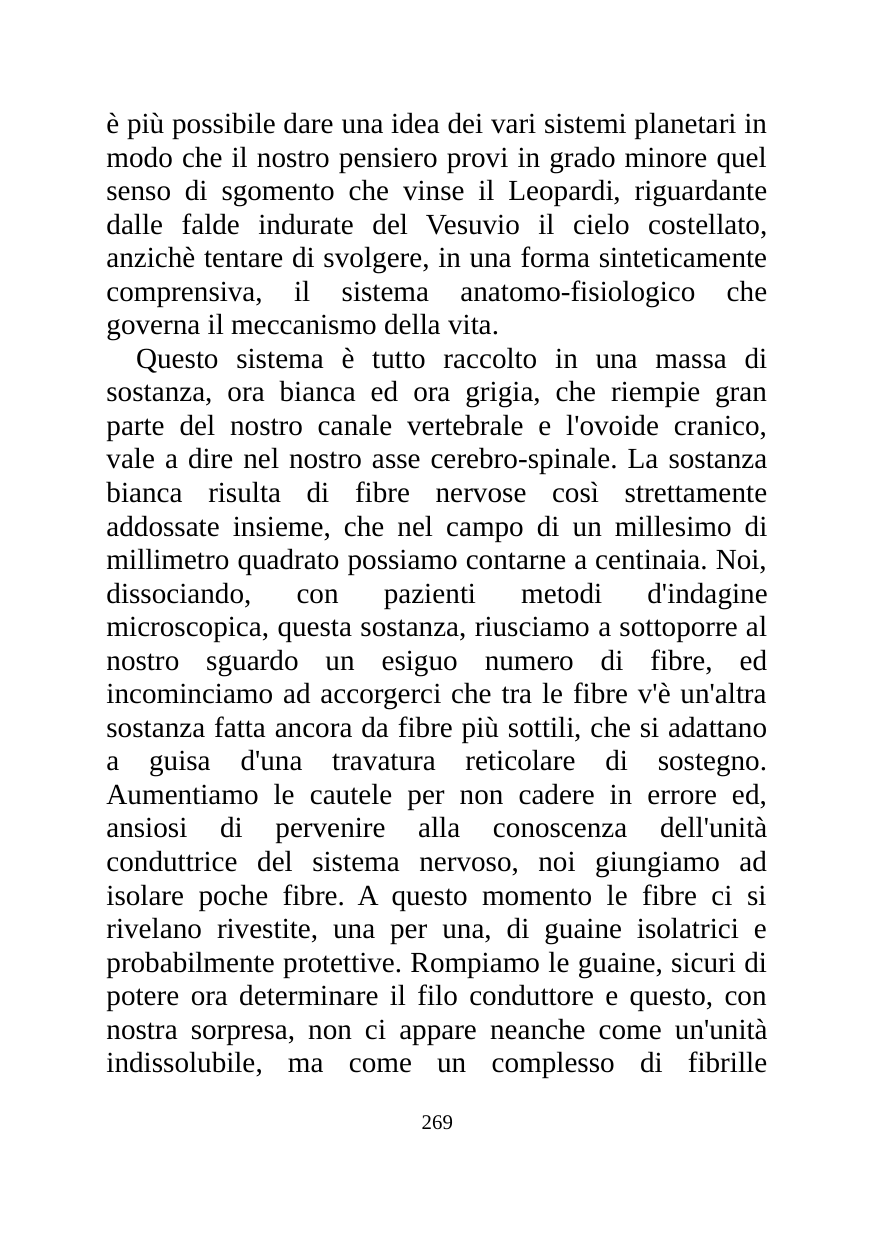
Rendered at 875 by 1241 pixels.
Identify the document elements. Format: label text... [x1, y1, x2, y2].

text è più possibile dare una idea dei vari sistemi planetari in modo che il nostro pensiero provi in grado minore quel senso di sgomento che vinse il Leopardi, riguardante dalle falde indurate del Vesuvio il cielo costellato, anzichè tentare di svolgere, in una forma sinteticamente comprensiva, il sistema anatomo-fisiologico che governa il meccanismo della vita. [106, 106, 768, 341]
text Questo sistema è tutto raccolto in una massa di sostanza, ora bianca ed ora grigia, che riempie gran parte del nostro canale vertebrale e l'ovoide cranico, vale a dire nel nostro asse cerebro-spinale. La sostanza bianca risulta di fibre nervose così strettamente addossate insieme, che nel campo di un millesimo di millimetro quadrato possiamo contarne a centinaia. Noi, dissociando, con pazienti metodi d'indagine microscopica, questa sostanza, riusciamo a sottoporre al nostro sguardo un esiguo numero di fibre, ed incominciamo ad accorgerci che tra le fibre v'è un'altra sostanza fatta ancora da fibre più sottili, che si adattano a guisa d'una travatura reticolare di sostegno. Aumentiamo le cautele per non cadere in errore ed, ansiosi di pervenire alla conoscenza dell'unità conduttrice del sistema nervoso, noi giungiamo ad isolare poche fibre. A questo momento le fibre ci si rivelano rivestite, una per una, di guaine isolatrici e probabilmente protettive. Rompiamo le guaine, sicuri di potere ora determinare il filo conduttore e questo, con nostra sorpresa, non ci appare neanche come un'unità indissolubile, ma come un complesso di fibrille [106, 341, 768, 1079]
